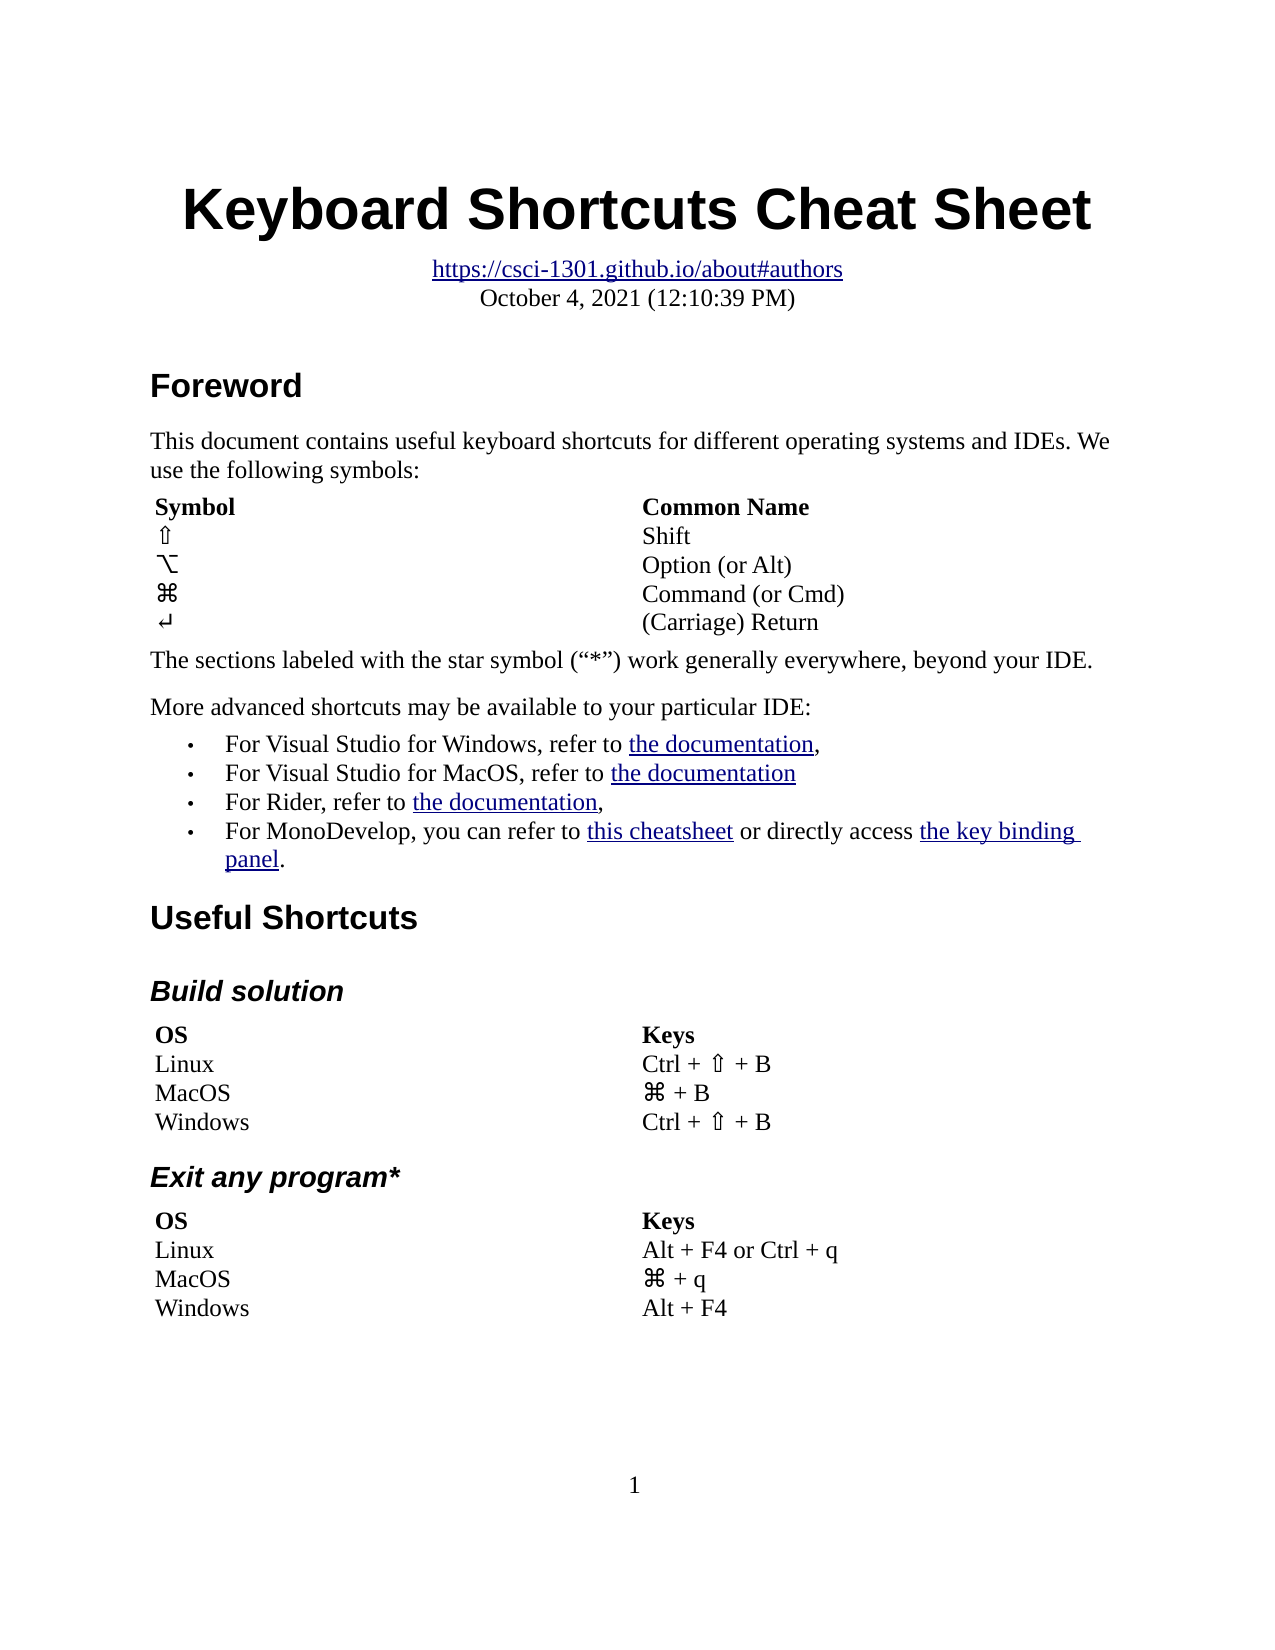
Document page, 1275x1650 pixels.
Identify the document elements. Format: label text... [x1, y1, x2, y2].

text https://csci-1301.github.io/about#authors [150, 254, 1125, 283]
table_cell Linux [150, 1049, 637, 1078]
subtitle Exit any program* [150, 1160, 1125, 1194]
subtitle Foreword [150, 366, 1125, 404]
table_header Keys [638, 1020, 1125, 1049]
table_cell Alt + F4 or Ctrl + q [638, 1235, 1125, 1264]
table_cell Ctrl + ⇧ + B [638, 1049, 1125, 1078]
table_cell ↵ [150, 608, 637, 636]
table_cell Windows [150, 1293, 637, 1321]
table_cell ⌥ [150, 550, 637, 579]
subtitle Useful Shortcuts [150, 898, 1125, 937]
table_cell ⌘ + q [638, 1264, 1125, 1293]
list For Visual Studio for MacOS, refer to the documentation [187, 758, 1125, 787]
list For MonoDevelop, you can refer to this cheatsheet or directly access the key binding panel. [187, 816, 1125, 873]
text This document contains useful keyboard shortcuts for different operating systems and IDEs. We use the following symbols: [150, 426, 1125, 483]
table_cell Command (or Cmd) [638, 579, 1125, 607]
table_header Symbol [150, 493, 637, 521]
text More advanced shortcuts may be available to your particular IDE: [150, 692, 1125, 721]
text October 4, 2021 (12:10:39 PM) [150, 283, 1125, 312]
table_cell Windows [150, 1107, 637, 1135]
table_cell Ctrl + ⇧ + B [638, 1107, 1125, 1135]
text The sections labeled with the star symbol (“*”) work generally everywhere, beyond your IDE. [150, 645, 1125, 674]
table_header Keys [638, 1206, 1125, 1235]
title Keyboard Shortcuts Cheat Sheet [150, 175, 1125, 242]
table_cell Option (or Alt) [638, 550, 1125, 579]
subtitle Build solution [150, 974, 1125, 1008]
table_cell ⌘ + B [638, 1078, 1125, 1107]
table_cell Linux [150, 1235, 637, 1264]
table_header Common Name [638, 493, 1125, 521]
table_cell (Carriage) Return [638, 608, 1125, 636]
table_cell ⌘ [150, 579, 637, 607]
table_cell MacOS [150, 1264, 637, 1293]
list For Rider, refer to the documentation, [187, 787, 1125, 816]
table_cell MacOS [150, 1078, 637, 1107]
table_header OS [150, 1206, 637, 1235]
table_header OS [150, 1020, 637, 1049]
table_cell ⇧ [150, 521, 637, 550]
list For Visual Studio for Windows, refer to the documentation, [187, 729, 1125, 758]
table_cell Shift [638, 521, 1125, 550]
table_cell Alt + F4 [638, 1293, 1125, 1321]
